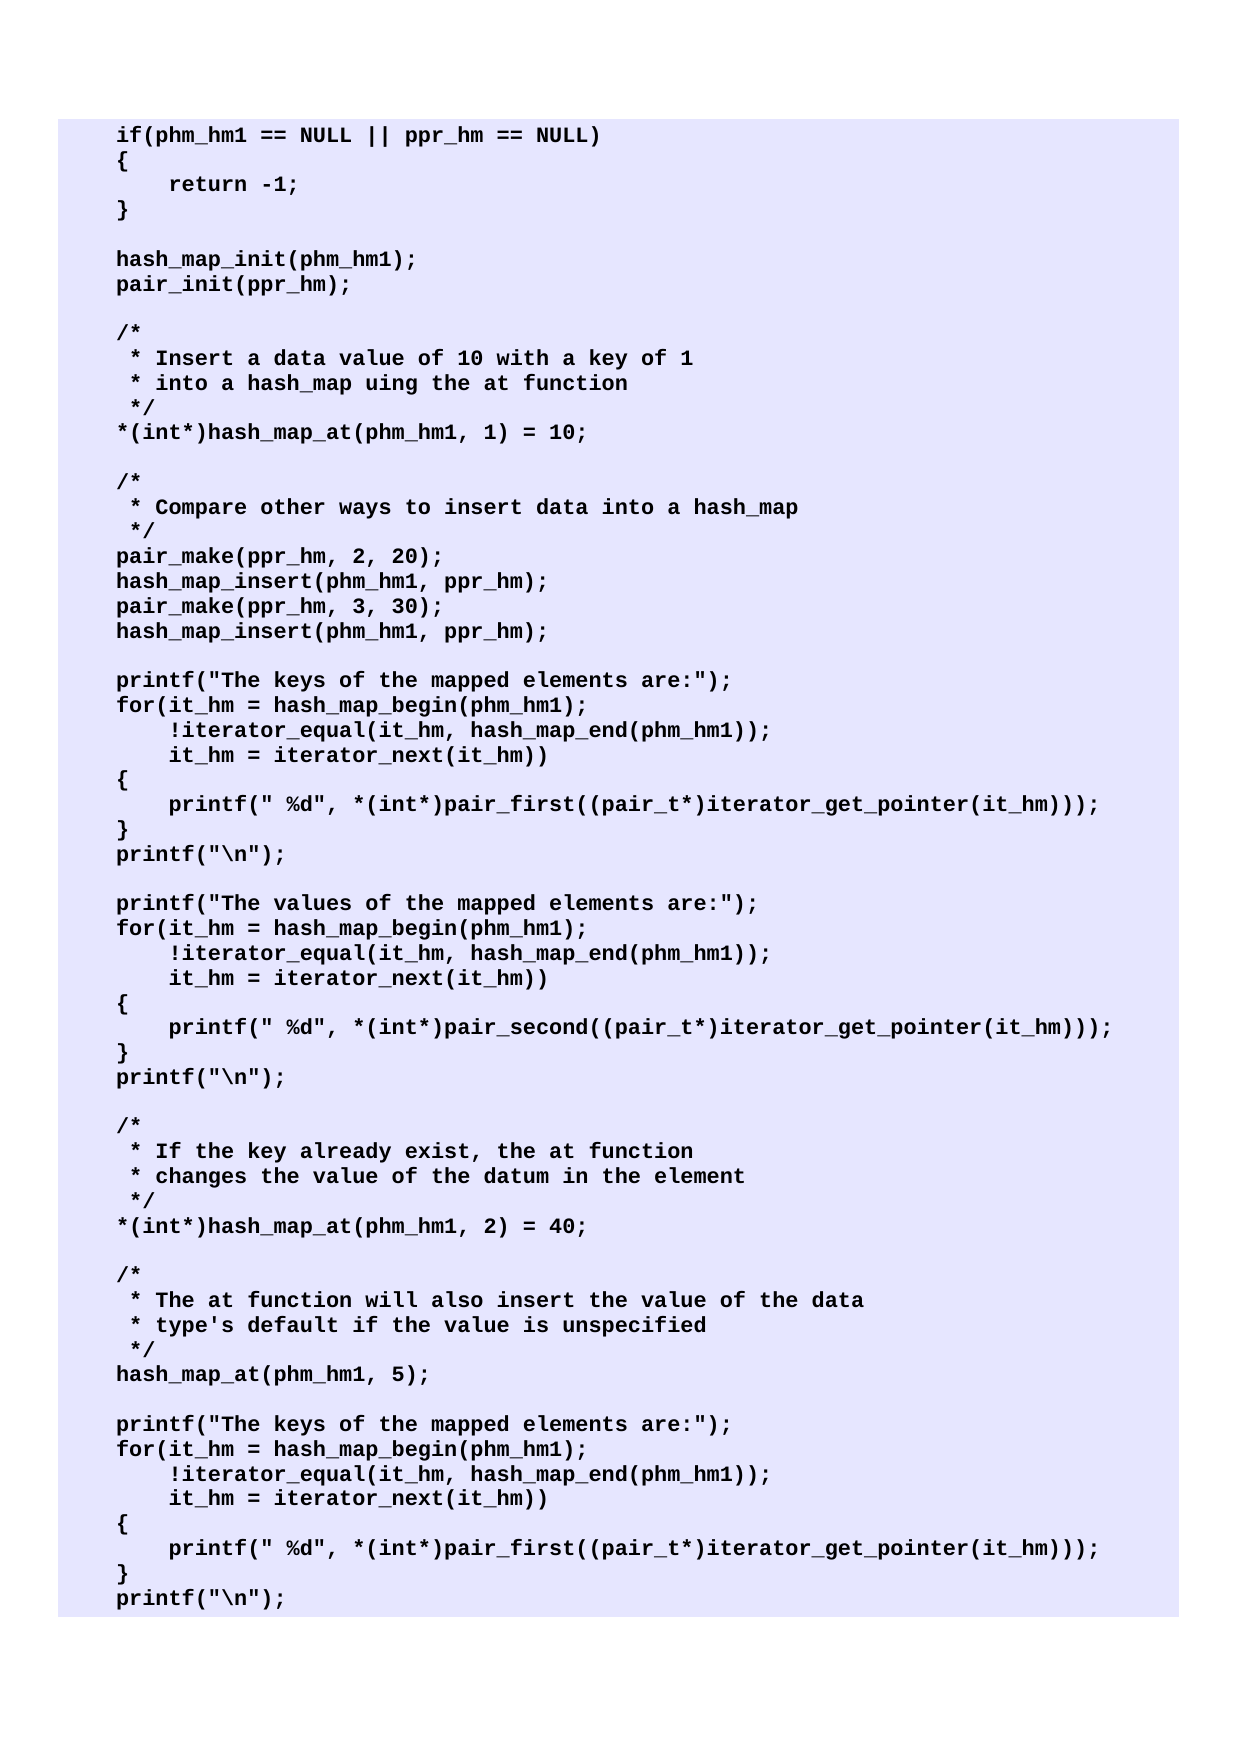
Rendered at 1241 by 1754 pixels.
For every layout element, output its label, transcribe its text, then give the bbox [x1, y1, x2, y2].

table_header if(phm_hm1 == NULL || ppr_hm == NULL) { return -1; } hash_map_init(phm_hm1); pair_init(ppr_hm); /* * Insert a data value of 10 with a key of 1 * into a hash_map uing the at function */ *(int*)hash_map_at(phm_hm1, 1) = 10; /* * Compare other ways to insert data into a hash_map */ pair_make(ppr_hm, 2, 20); hash_map_insert(phm_hm1, ppr_hm); pair_make(ppr_hm, 3, 30); hash_map_insert(phm_hm1, ppr_hm); printf("The keys of the mapped elements are:"); for(it_hm = hash_map_begin(phm_hm1); !iterator_equal(it_hm, hash_map_end(phm_hm1)); it_hm = iterator_next(it_hm)) { printf(" %d", *(int*)pair_first((pair_t*)iterator_get_pointer(it_hm))); } printf("\n"); printf("The values of the mapped elements are:"); for(it_hm = hash_map_begin(phm_hm1); !iterator_equal(it_hm, hash_map_end(phm_hm1)); it_hm = iterator_next(it_hm)) { printf(" %d", *(int*)pair_second((pair_t*)iterator_get_pointer(it_hm))); } printf("\n"); /* * If the key already exist, the at function * changes the value of the datum in the element */ *(int*)hash_map_at(phm_hm1, 2) = 40; /* * The at function will also insert the value of the data * type's default if the value is unspecified */ hash_map_at(phm_hm1, 5); printf("The keys of the mapped elements are:"); for(it_hm = hash_map_begin(phm_hm1); !iterator_equal(it_hm, hash_map_end(phm_hm1)); it_hm = iterator_next(it_hm)) { printf(" %d", *(int*)pair_first((pair_t*)iterator_get_pointer(it_hm))); } printf("\n"); [58, 119, 1179, 1617]
